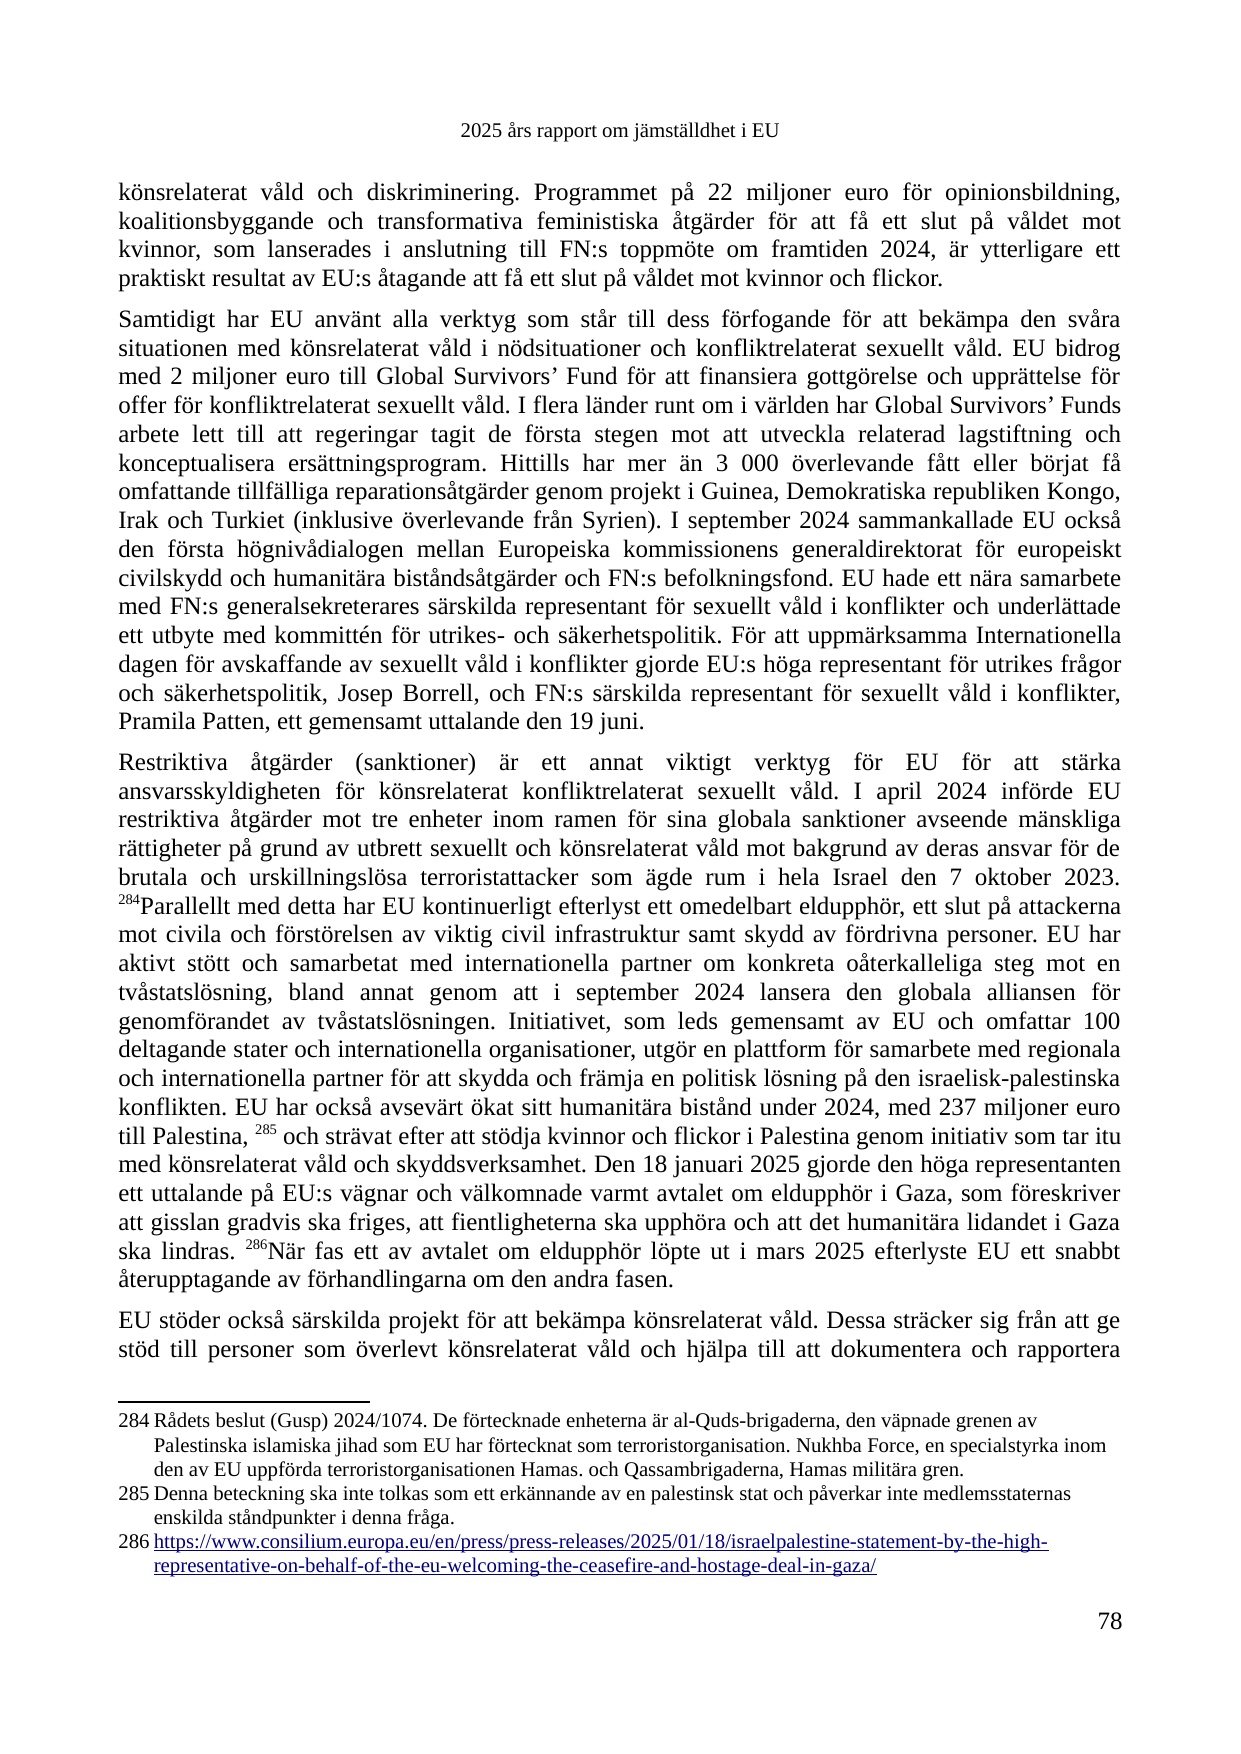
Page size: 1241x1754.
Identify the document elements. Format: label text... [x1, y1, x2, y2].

text https://www.consilium.europa.eu/en/press/press-releases/2025/01/18/israelpalestine-statement-by-the-high-representative-on-behalf-of-the-eu-welcoming-the-ceasefire-and-hostage-deal-in-gaza/ [118, 1529, 1122, 1577]
text EU stöder också särskilda projekt för att bekämpa könsrelaterat våld. Dessa sträcker sig från att ge stöd till personer som överlevt könsrelaterat våld och hjälpa till att dokumentera och rapportera [118, 1305, 1122, 1363]
text Denna beteckning ska inte tolkas som ett erkännande av en palestinsk stat och påverkar inte medlemsstaternas enskilda ståndpunkter i denna fråga. [118, 1481, 1122, 1529]
text Samtidigt har EU använt alla verktyg som står till dess förfogande för att bekämpa den svåra situationen med könsrelaterat våld i nödsituationer och konfliktrelaterat sexuellt våld. EU bidrog med 2 miljoner euro till Global Survivors’ Fund för att finansiera gottgörelse och upprättelse för offer för konfliktrelaterat sexuellt våld. I flera länder runt om i världen har Global Survivors’ Funds arbete lett till att regeringar tagit de första stegen mot att utveckla relaterad lagstiftning och konceptualisera ersättningsprogram. Hittills har mer än 3 000 överlevande fått eller börjat få omfattande tillfälliga reparationsåtgärder genom projekt i Guinea, Demokratiska republiken Kongo, Irak och Turkiet (inklusive överlevande från Syrien). I september 2024 sammankallade EU också den första högnivådialogen mellan Europeiska kommissionens generaldirektorat för europeiskt civilskydd och humanitära biståndsåtgärder och FN:s befolkningsfond. EU hade ett nära samarbete med FN:s generalsekreterares särskilda representant för sexuellt våld i konflikter och underlättade ett utbyte med kommittén för utrikes- och säkerhetspolitik. För att uppmärksamma Internationella dagen för avskaffande av sexuellt våld i konflikter gjorde EU:s höga representant för utrikes frågor och säkerhetspolitik, Josep Borrell, och FN:s särskilda representant för sexuellt våld i konflikter, Pramila Patten, ett gemensamt uttalande den 19 juni. [118, 304, 1122, 735]
text Restriktiva åtgärder (sanktioner) är ett annat viktigt verktyg för EU för att stärka ansvarsskyldigheten för könsrelaterat konfliktrelaterat sexuellt våld. I april 2024 införde EU restriktiva åtgärder mot tre enheter inom ramen för sina globala sanktioner avseende mänskliga rättigheter på grund av utbrett sexuellt och könsrelaterat våld mot bakgrund av deras ansvar för de brutala och urskillningslösa terroristattacker som ägde rum i hela Israel den 7 oktober 2023. Parallellt med detta har EU kontinuerligt efterlyst ett omedelbart eldupphör, ett slut på attackerna mot civila och förstörelsen av viktig civil infrastruktur samt skydd av fördrivna personer. EU har aktivt stött och samarbetat med internationella partner om konkreta oåterkalleliga steg mot en tvåstatslösning, bland annat genom att i september 2024 lansera den globala alliansen för genomförandet av tvåstatslösningen. Initiativet, som leds gemensamt av EU och omfattar 100 deltagande stater och internationella organisationer, utgör en plattform för samarbete med regionala och internationella partner för att skydda och främja en politisk lösning på den israelisk-palestinska konflikten. EU har också avsevärt ökat sitt humanitära bistånd under 2024, med 237 miljoner euro till Palestina, och strävat efter att stödja kvinnor och flickor i Palestina genom initiativ som tar itu med könsrelaterat våld och skyddsverksamhet. Den 18 januari 2025 gjorde den höga representanten ett uttalande på EU:s vägnar och välkomnade varmt avtalet om eldupphör i Gaza, som föreskriver att gisslan gradvis ska friges, att fientligheterna ska upphöra och att det humanitära lidandet i Gaza ska lindras. När fas ett av avtalet om eldupphör löpte ut i mars 2025 efterlyste EU ett snabbt återupptagande av förhandlingarna om den andra fasen. [118, 747, 1122, 1293]
text Rådets beslut (Gusp) 2024/1074. De förtecknade enheterna är al-Quds-brigaderna, den väpnade grenen av Palestinska islamiska jihad som EU har förtecknat som terroristorganisation. Nukhba Force, en specialstyrka inom den av EU uppförda terroristorganisationen Hamas. och Qassambrigaderna, Hamas militära gren. [118, 1408, 1122, 1481]
text könsrelaterat våld och diskriminering. Programmet på 22 miljoner euro för opinionsbildning, koalitionsbyggande och transformativa feministiska åtgärder för att få ett slut på våldet mot kvinnor, som lanserades i anslutning till FN:s toppmöte om framtiden 2024, är ytterligare ett praktiskt resultat av EU:s åtagande att få ett slut på våldet mot kvinnor och flickor. [118, 177, 1122, 292]
